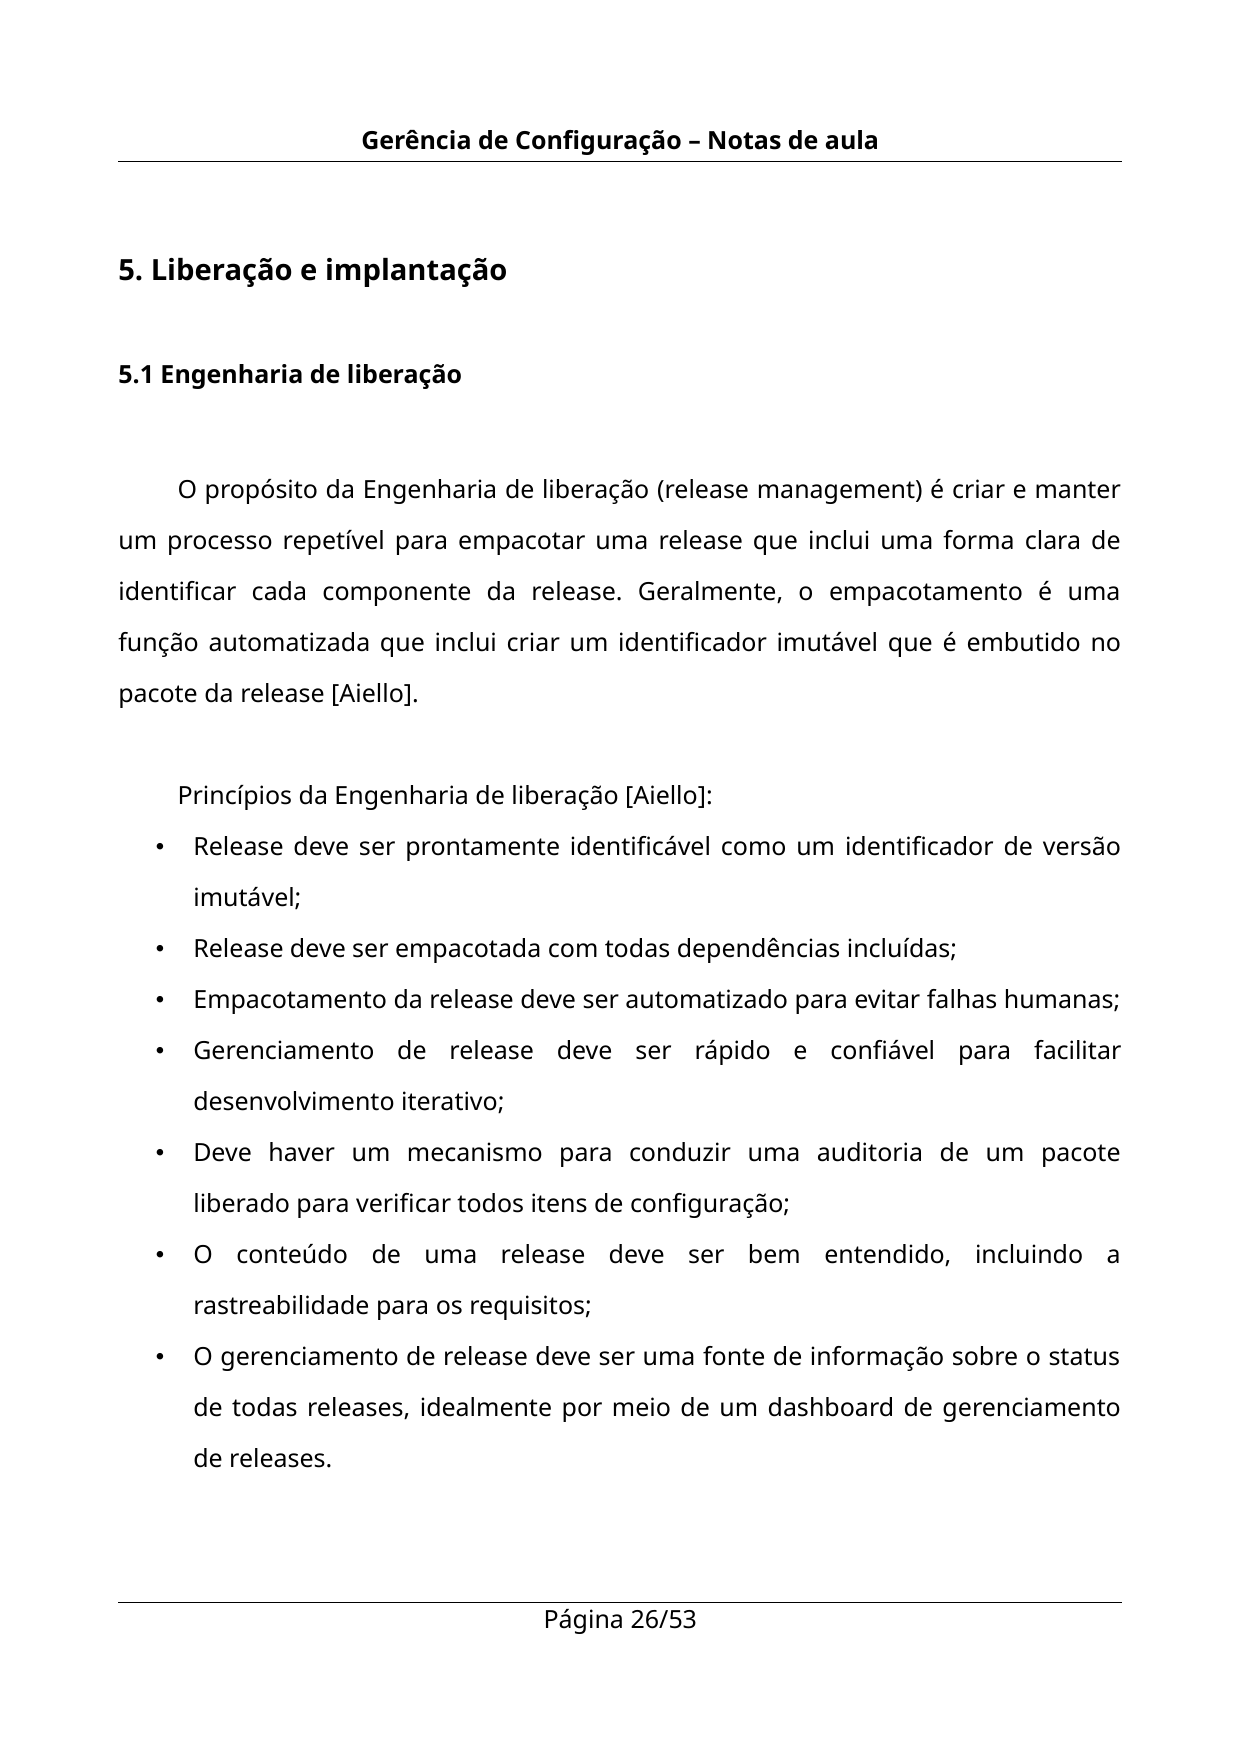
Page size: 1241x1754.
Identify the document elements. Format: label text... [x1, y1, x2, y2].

list Gerenciamento de release deve ser rápido e confiável para facilitar desenvolvimento iterativo; [156, 1033, 1122, 1118]
text Princípios da Engenharia de liberação [Aiello]: [118, 778, 1122, 812]
list Empacotamento da release deve ser automatizado para evitar falhas humanas; [156, 982, 1122, 1016]
list O gerenciamento de release deve ser uma fonte de informação sobre o status de todas releases, idealmente por meio de um dashboard de gerenciamento de releases. [156, 1339, 1122, 1475]
subtitle 5.1 Engenharia de liberação [118, 357, 1122, 391]
list O conteúdo de uma release deve ser bem entendido, incluindo a rastreabilidade para os requisitos; [156, 1237, 1122, 1322]
subtitle 5. Liberação e implantação [118, 249, 1122, 289]
text O propósito da Engenharia de liberação (release management) é criar e manter um processo repetível para empacotar uma release que inclui uma forma clara de identificar cada componente da release. Geralmente, o empacotamento é uma função automatizada que inclui criar um identificador imutável que é embutido no pacote da release [Aiello]. [118, 471, 1122, 709]
list Deve haver um mecanismo para conduzir uma auditoria de um pacote liberado para verificar todos itens de configuração; [156, 1135, 1122, 1220]
list Release deve ser empacotada com todas dependências incluídas; [156, 931, 1122, 965]
list Release deve ser prontamente identificável como um identificador de versão imutável; [156, 829, 1122, 914]
